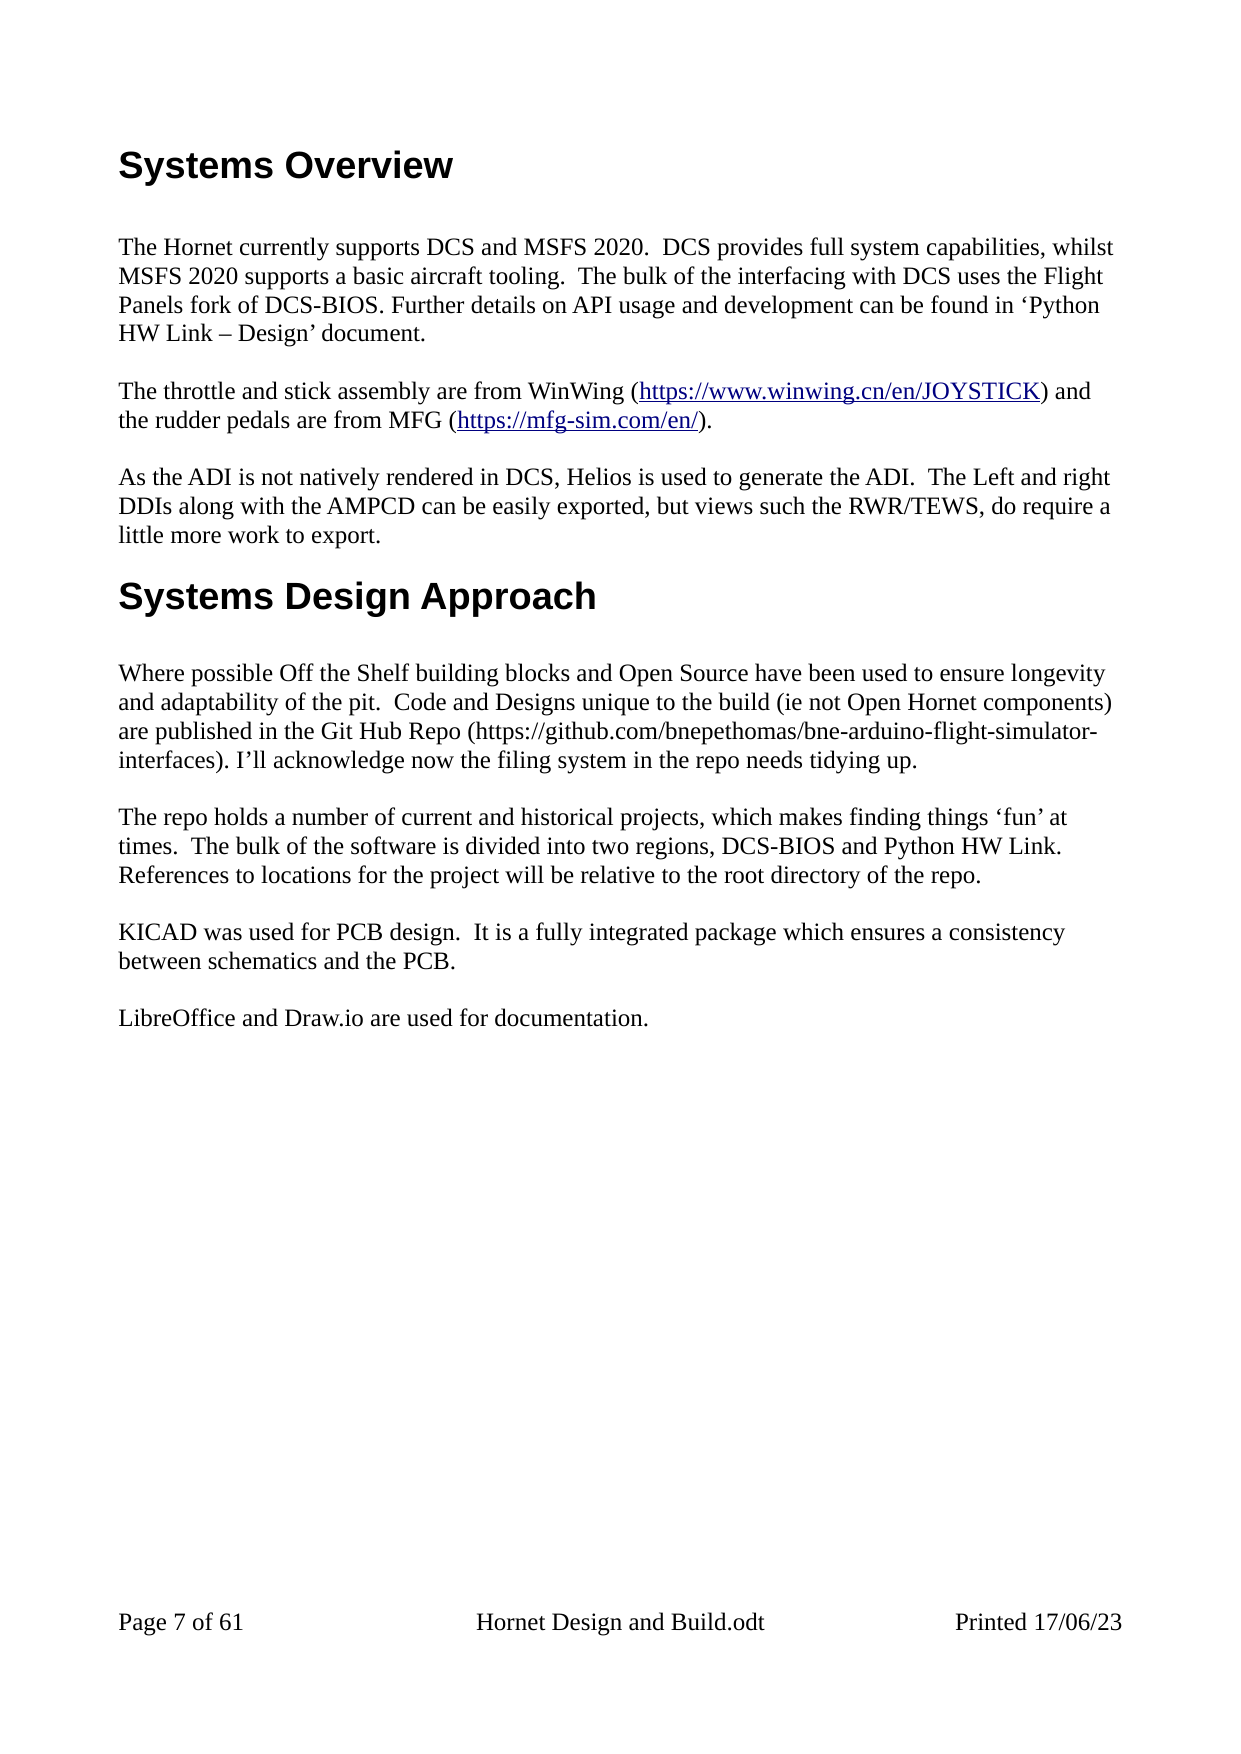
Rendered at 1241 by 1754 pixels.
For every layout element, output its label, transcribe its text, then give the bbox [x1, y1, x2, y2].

subtitle Systems Overview [118, 143, 1122, 187]
text The throttle and stick assembly are from WinWing (https://www.winwing.cn/en/JOYSTICK) and the rudder pedals are from MFG (https://mfg-sim.com/en/). [118, 376, 1122, 433]
text LibreOffice and Draw.io are used for documentation. [118, 1003, 1122, 1032]
text Where possible Off the Shelf building blocks and Open Source have been used to ensure longevity and adaptability of the pit. Code and Designs unique to the build (ie not Open Hornet components) are published in the Git Hub Repo (https://github.com/bnepethomas/bne-arduino-flight-simulator-interfaces). I’ll acknowledge now the filing system in the repo needs tidying up. [118, 658, 1122, 773]
text KICAD was used for PCB design. It is a fully integrated package which ensures a consistency between schematics and the PCB. [118, 917, 1122, 975]
text The repo holds a number of current and historical projects, which makes finding things ‘fun’ at times. The bulk of the software is divided into two regions, DCS-BIOS and Python HW Link. References to locations for the project will be relative to the root directory of the repo. [118, 802, 1122, 888]
text The Hornet currently supports DCS and MSFS 2020. DCS provides full system capabilities, whilst MSFS 2020 supports a basic aircraft tooling. The bulk of the interfacing with DCS uses the Flight Panels fork of DCS-BIOS. Further details on API usage and development can be found in ‘Python HW Link – Design’ document. [118, 232, 1122, 347]
text As the ADI is not natively rendered in DCS, Helios is used to generate the ADI. The Left and right DDIs along with the AMPCD can be easily exported, but views such the RWR/TEWS, do require a little more work to export. [118, 462, 1122, 548]
subtitle Systems Design Approach [118, 573, 1122, 617]
